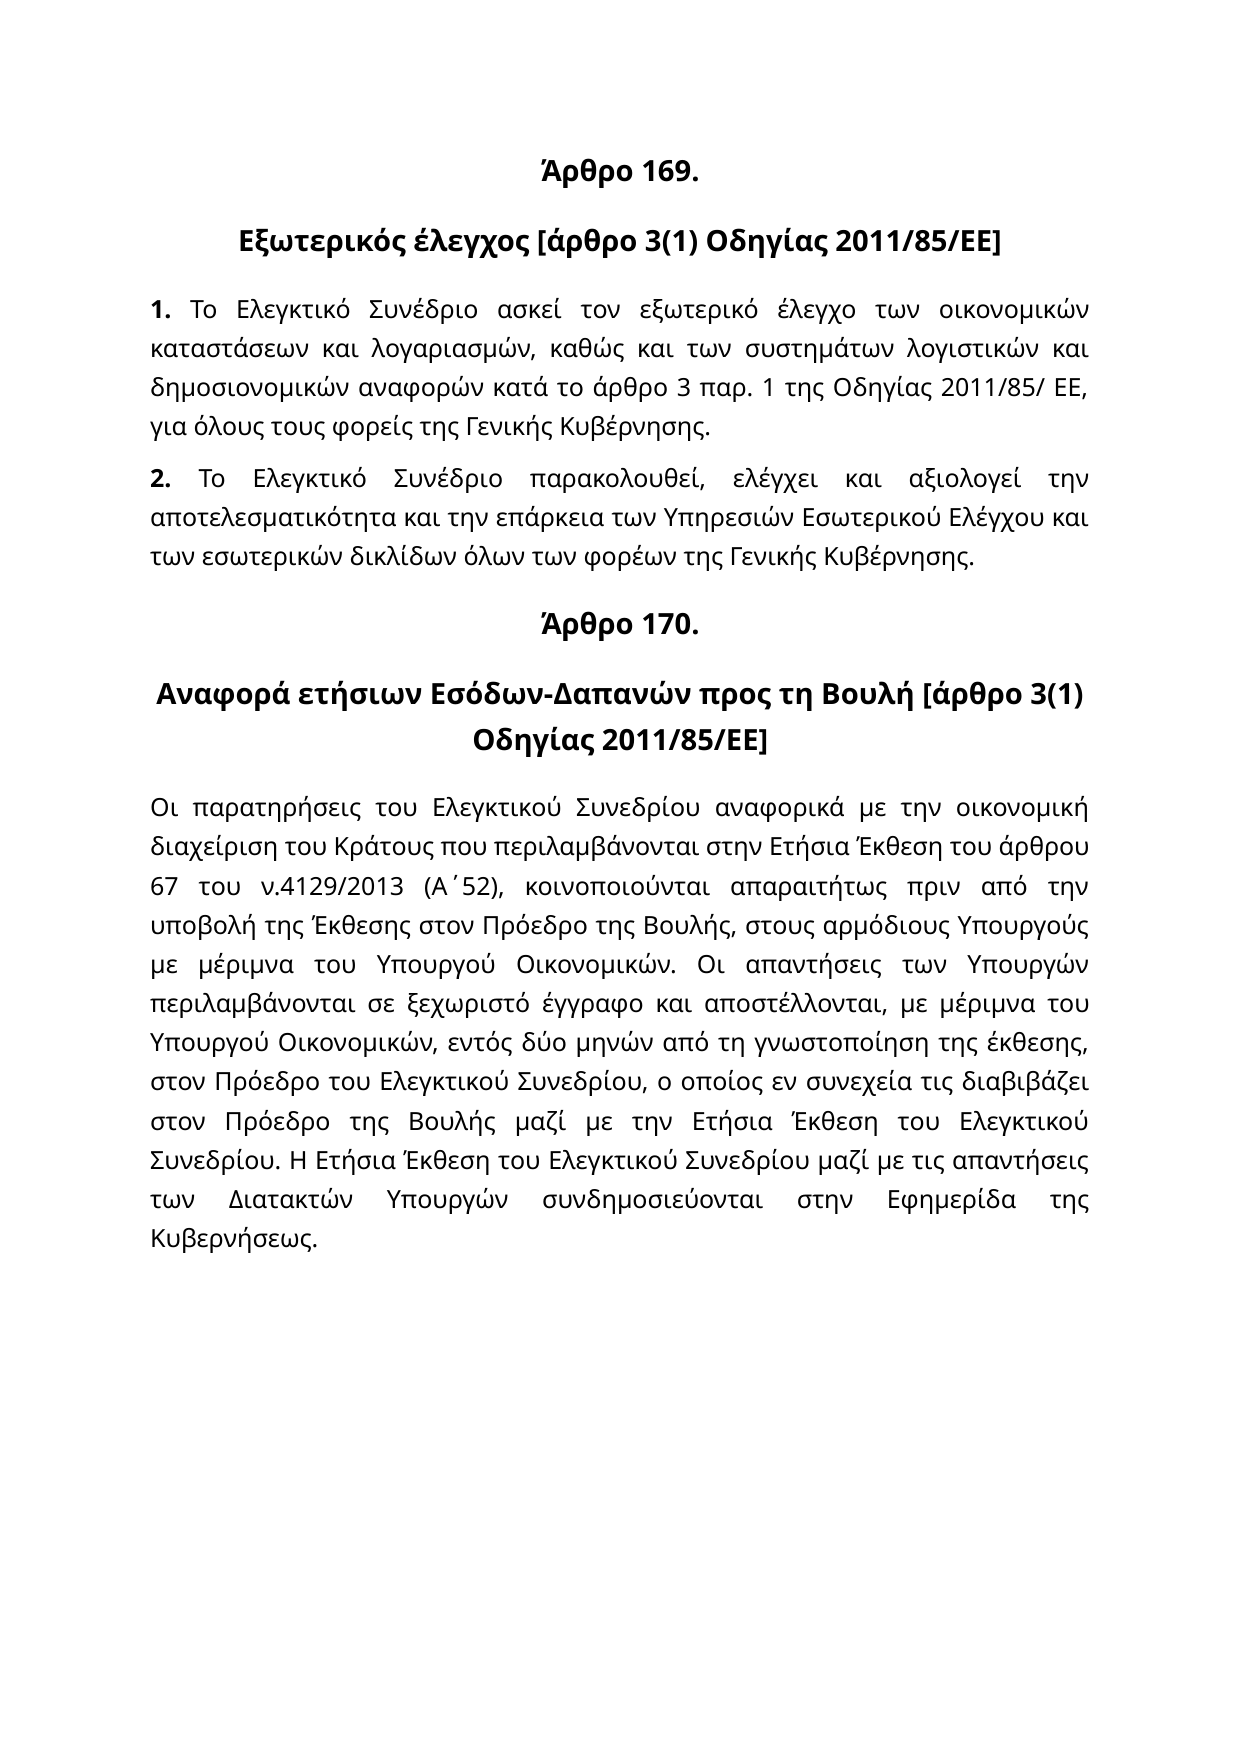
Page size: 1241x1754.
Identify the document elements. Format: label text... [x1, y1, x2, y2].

subtitle Άρθρο 169. [150, 150, 1090, 190]
text 1. Το Ελεγκτικό Συνέδριο ασκεί τον εξωτερικό έλεγχο των οικονομικών καταστάσεων και λογαριασμών, καθώς και των συστημάτων λογιστικών και δημοσιονομικών αναφορών κατά το άρθρο 3 παρ. 1 της Οδηγίας 2011/85/ ΕΕ, για όλους τους φορείς της Γενικής Κυβέρνησης. [150, 291, 1090, 443]
subtitle Εξωτερικός έλεγχος [άρθρο 3(1) Οδηγίας 2011/85/ΕΕ] [150, 221, 1090, 260]
subtitle Άρθρο 170. [150, 603, 1090, 643]
subtitle Αναφορά ετήσιων Εσόδων-Δαπανών προς τη Βουλή [άρθρο 3(1) Οδηγίας 2011/85/ΕΕ] [150, 673, 1090, 759]
text 2. Το Ελεγκτικό Συνέδριο παρακολουθεί, ελέγχει και αξιολογεί την αποτελεσματικότητα και την επάρκεια των Υπηρεσιών Εσωτερικού Ελέγχου και των εσωτερικών δικλίδων όλων των φορέων της Γενικής Κυβέρνησης. [150, 460, 1090, 573]
text Οι παρατηρήσεις του Ελεγκτικού Συνεδρίου αναφορικά με την οικονομική διαχείριση του Κράτους που περιλαμβάνονται στην Ετήσια Έκθεση του άρθρου 67 του ν.4129/2013 (Α΄52), κοινοποιούνται απαραιτήτως πριν από την υποβολή της Έκθεσης στον Πρόεδρο της Βουλής, στους αρμόδιους Υπουργούς με μέριμνα του Υπουργού Οικονομικών. Οι απαντήσεις των Υπουργών περιλαμβάνονται σε ξεχωριστό έγγραφο και αποστέλλονται, με μέριμνα του Υπουργού Οικονομικών, εντός δύο μηνών από τη γνωστοποίηση της έκθεσης, στον Πρόεδρο του Ελεγκτικού Συνεδρίου, ο οποίος εν συνεχεία τις διαβιβάζει στον Πρόεδρο της Βουλής μαζί με την Ετήσια Έκθεση του Ελεγκτικού Συνεδρίου. Η Ετήσια Έκθεση του Ελεγκτικού Συνεδρίου μαζί με τις απαντήσεις των Διατακτών Υπουργών συνδημοσιεύονται στην Εφημερίδα της Κυβερνήσεως. [150, 790, 1090, 1255]
